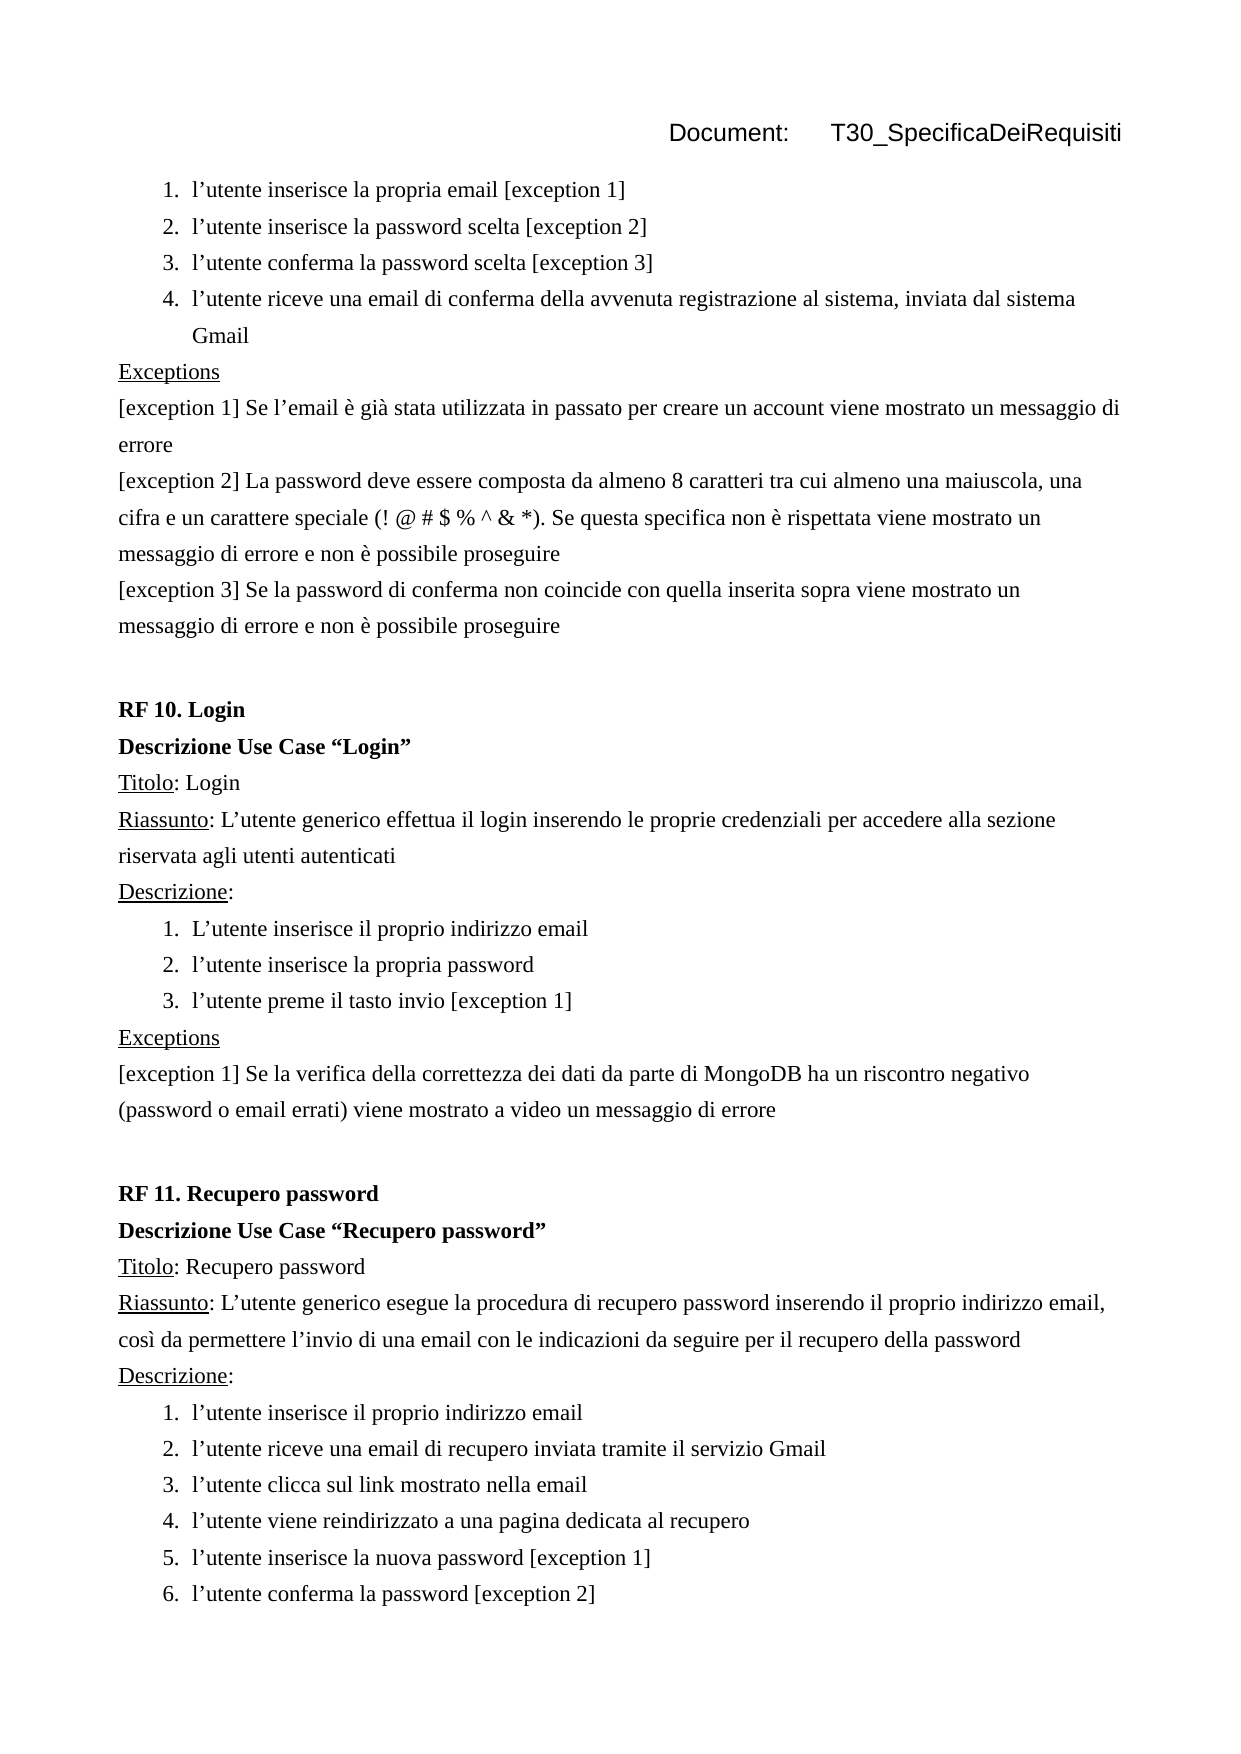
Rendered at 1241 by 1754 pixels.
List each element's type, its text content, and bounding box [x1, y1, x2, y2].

list l’utente preme il tasto invio [exception 1] [162, 987, 1122, 1014]
text Descrizione: [118, 1362, 1122, 1388]
text [exception 1] Se la verifica della correttezza dei dati da parte di MongoDB ha un riscontro negativo (password o email errati) viene mostrato a video un messaggio di errore [118, 1060, 1122, 1123]
list l’utente riceve una email di recupero inviata tramite il servizio Gmail [162, 1435, 1122, 1461]
text [exception 1] Se l’email è già stata utilizzata in passato per creare un account viene mostrato un messaggio di errore [118, 394, 1122, 457]
list l’utente inserisce la nuova password [exception 1] [162, 1544, 1122, 1570]
list l’utente clicca sul link mostrato nella email [162, 1471, 1122, 1498]
text Exceptions [118, 358, 1122, 384]
list l’utente conferma la password scelta [exception 3] [162, 249, 1122, 275]
list l’utente viene reindirizzato a una pagina dedicata al recupero [162, 1508, 1122, 1534]
list l’utente inserisce la propria email [exception 1] [162, 176, 1122, 203]
list l’utente riceve una email di conferma della avvenuta registrazione al sistema, inviata dal sistema Gmail [162, 285, 1122, 348]
text [exception 3] Se la password di conferma non coincide con quella inserita sopra viene mostrato un messaggio di errore e non è possibile proseguire [118, 576, 1122, 639]
list l’utente inserisce il proprio indirizzo email [162, 1398, 1122, 1425]
text Riassunto: L’utente generico esegue la procedura di recupero password inserendo il proprio indirizzo email, così da permettere l’invio di una email con le indicazioni da seguire per il recupero della password [118, 1289, 1122, 1352]
text RF 10. Login [118, 697, 1122, 723]
list L’utente inserisce il proprio indirizzo email [162, 915, 1122, 941]
text Exceptions [118, 1024, 1122, 1050]
text Descrizione Use Case “Login” [118, 733, 1122, 759]
text Descrizione: [118, 878, 1122, 905]
text Descrizione Use Case “Recupero password” [118, 1217, 1122, 1243]
text [exception 2] La password deve essere composta da almeno 8 caratteri tra cui almeno una maiuscola, una cifra e un carattere speciale (! @ # $ % ^ & *). Se questa specifica non è rispettata viene mostrato un messaggio di errore e non è possibile proseguire [118, 467, 1122, 566]
list l’utente conferma la password [exception 2] [162, 1580, 1122, 1607]
text Titolo: Login [118, 769, 1122, 796]
text Riassunto: L’utente generico effettua il login inserendo le proprie credenziali per accedere alla sezione riservata agli utenti autenticati [118, 806, 1122, 868]
text RF 11. Recupero password [118, 1180, 1122, 1207]
text Titolo: Recupero password [118, 1253, 1122, 1279]
list l’utente inserisce la password scelta [exception 2] [162, 213, 1122, 239]
list l’utente inserisce la propria password [162, 951, 1122, 977]
